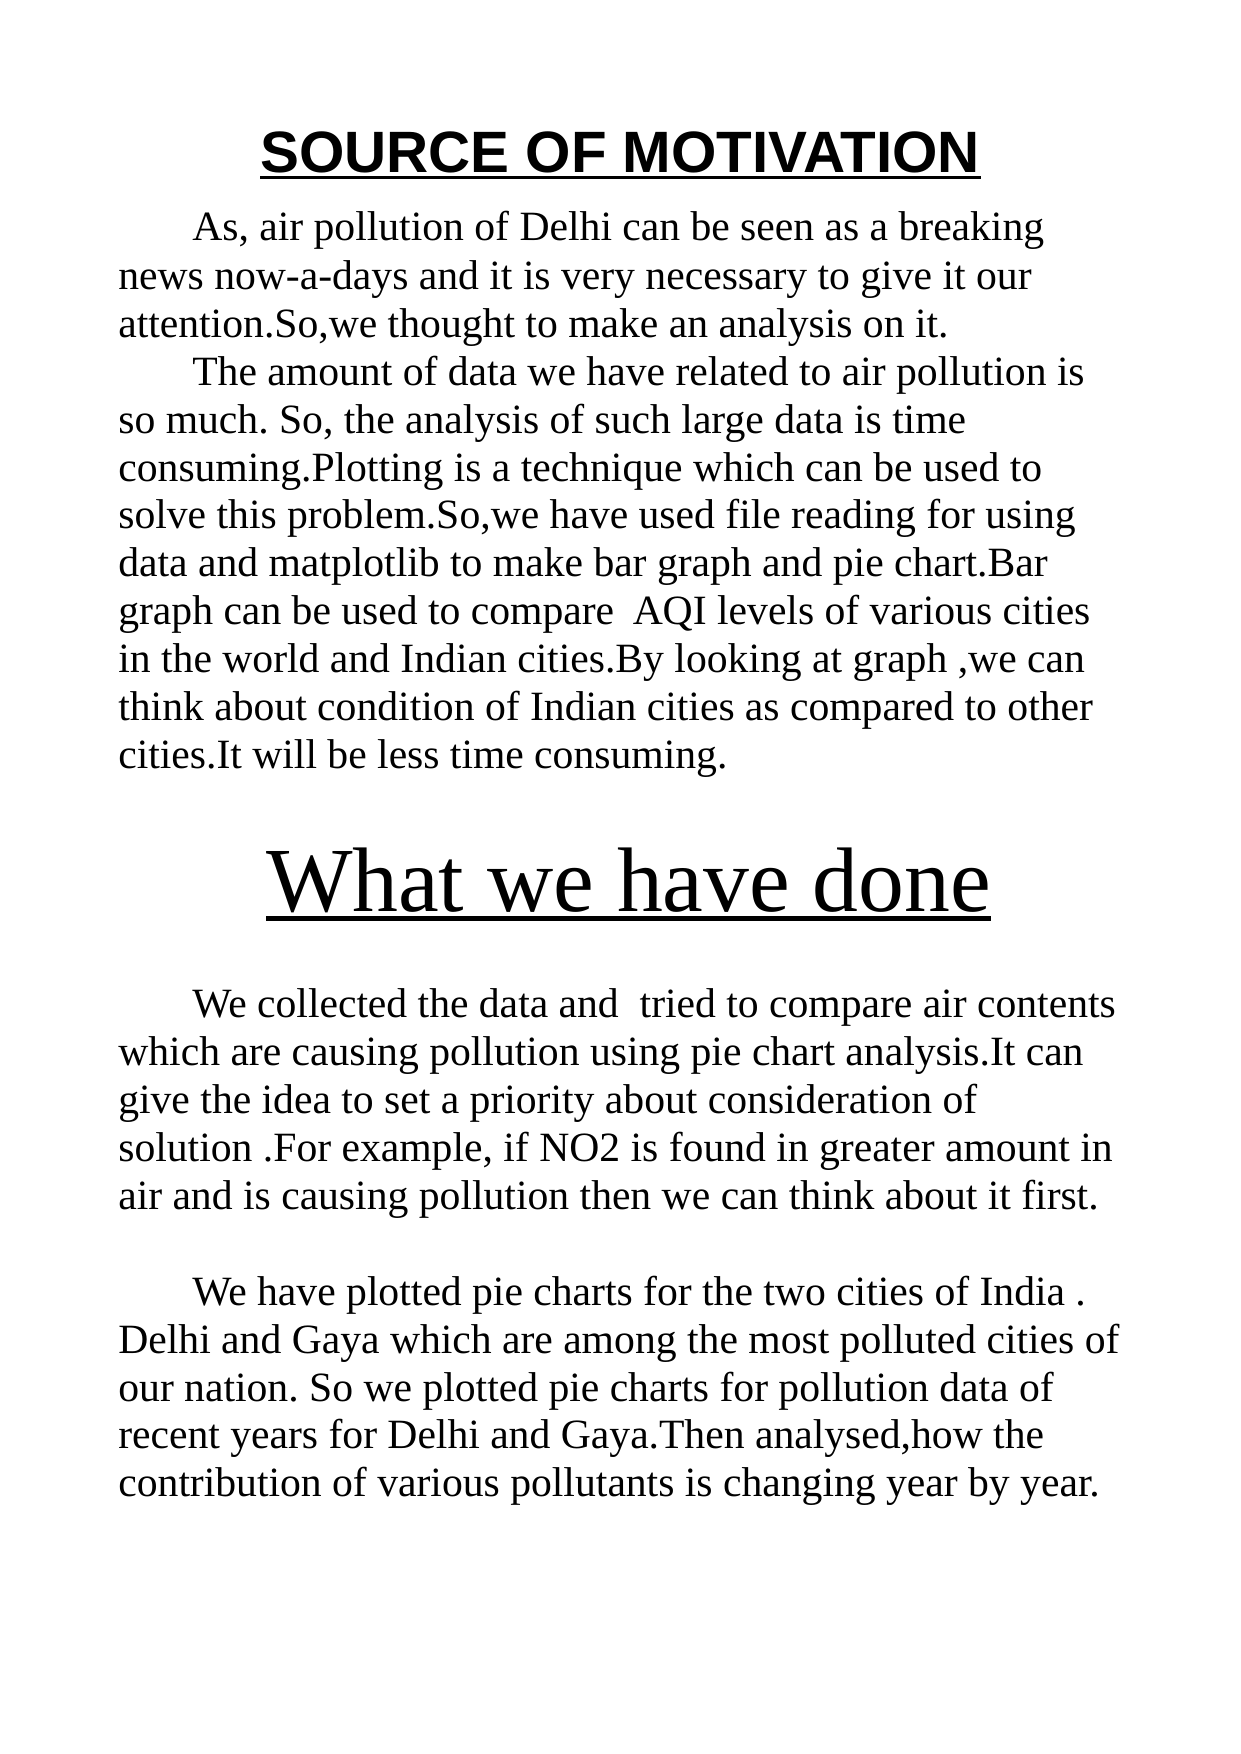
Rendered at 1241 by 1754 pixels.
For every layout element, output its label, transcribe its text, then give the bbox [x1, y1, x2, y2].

title SOURCE OF MOTIVATION [118, 118, 1122, 185]
text The amount of data we have related to air pollution is so much. So, the analysis of such large data is time consuming.Plotting is a technique which can be used to solve this problem.So,we have used file reading for using data and matplotlib to make bar graph and pie chart.Bar graph can be used to compare AQI levels of various cities in the world and Indian cities.By looking at graph ,we can think about condition of Indian cities as compared to other cities.It will be less time consuming. [118, 346, 1122, 777]
text We have plotted pie charts for the two cities of India . Delhi and Gaya which are among the most polluted cities of our nation. So we plotted pie charts for pollution data of recent years for Delhi and Gaya.Then analysed,how the contribution of various pollutants is changing year by year. [118, 1266, 1122, 1506]
text As, air pollution of Delhi can be seen as a breaking news now-a-days and it is very necessary to give it our attention.So,we thought to make an analysis on it. [118, 198, 1122, 346]
text We collected the data and tried to compare air contents which are causing pollution using pie chart analysis.It can give the idea to set a priority about consideration of solution .For example, if NO2 is found in greater amount in air and is causing pollution then we can think about it first. [118, 979, 1122, 1218]
text What we have done [118, 825, 1122, 931]
